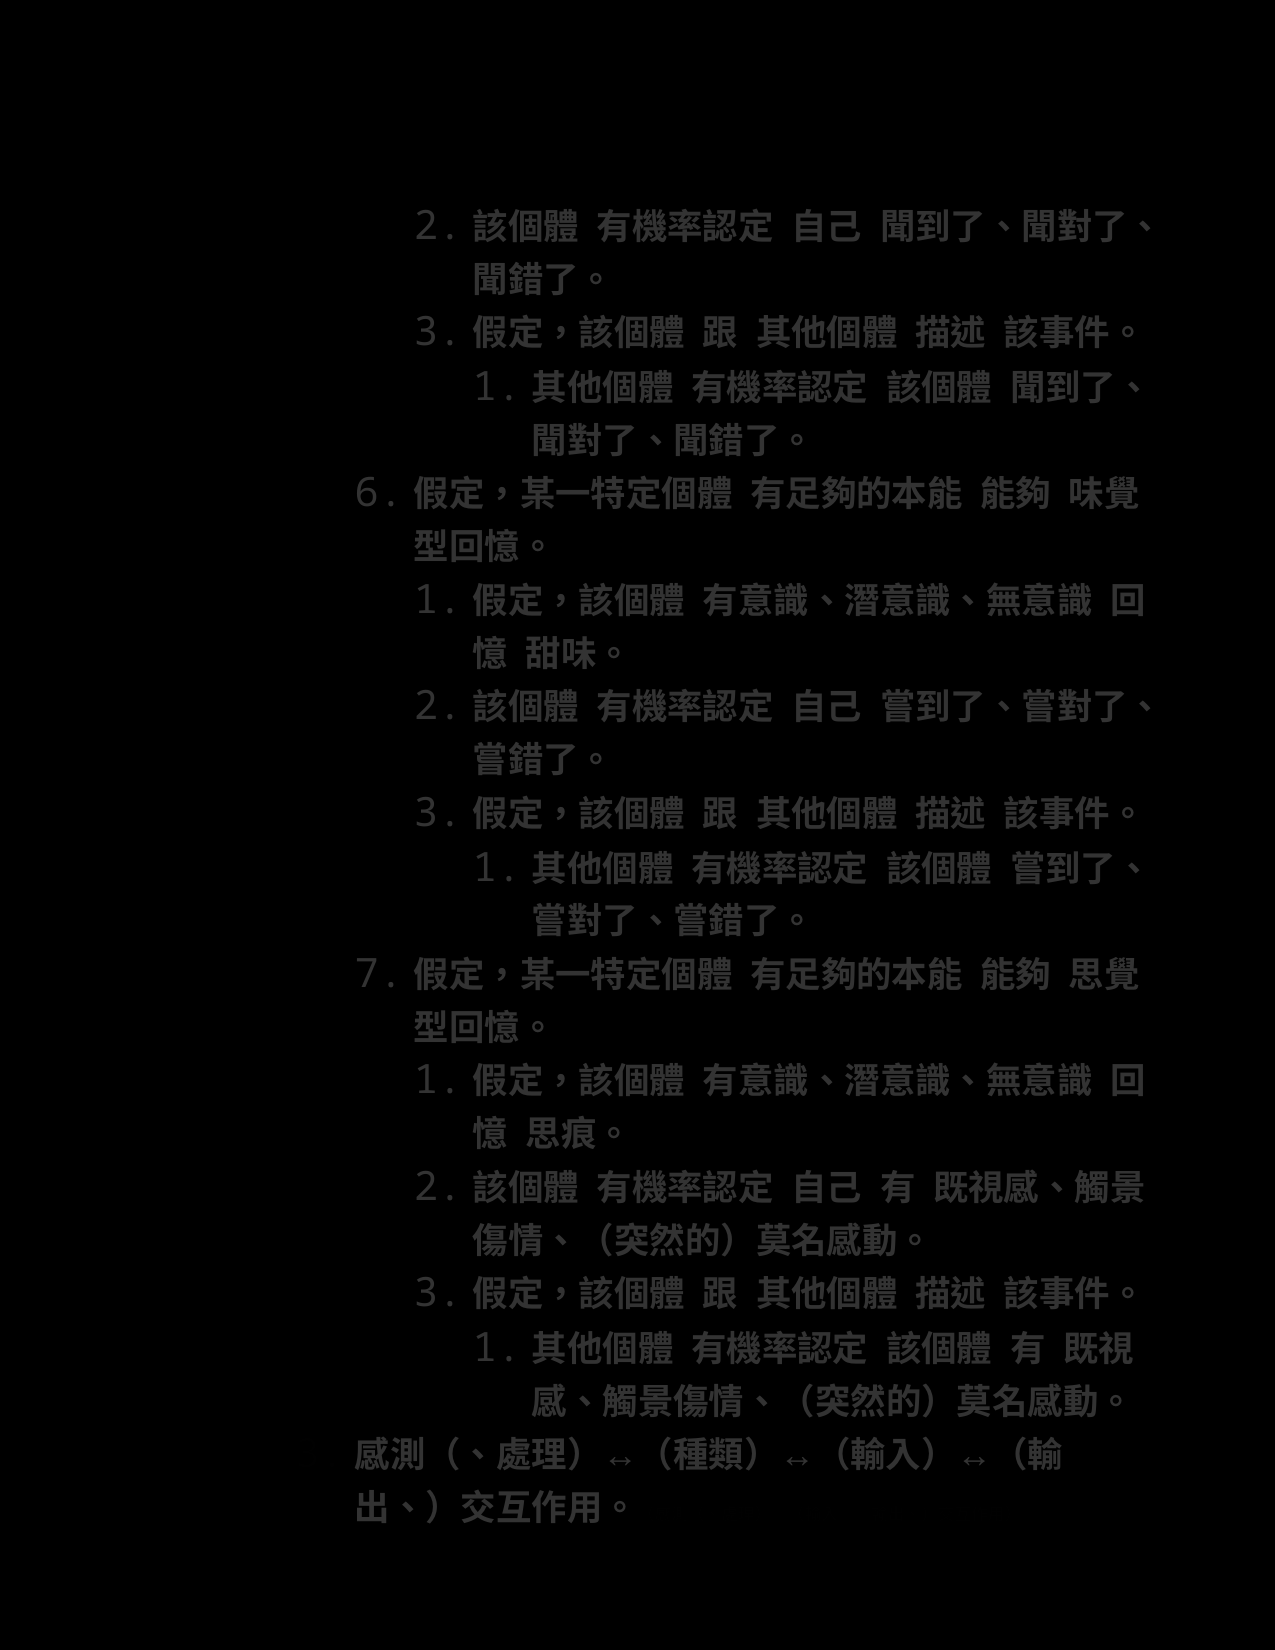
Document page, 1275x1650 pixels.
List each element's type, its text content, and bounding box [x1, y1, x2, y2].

list 該個體 有機率認定 自己 聞到了、聞對了、聞錯了。 [413, 196, 1157, 302]
list 假定，該個體 跟 其他個體 描述 該事件。 [413, 1263, 1157, 1318]
list 感測（、處理）↔（種類）↔（輸入）↔（輸出、）交互作用。（感測（、處理）↔（輸入 ↔ 輸出、）交互作用） [295, 1425, 1157, 1531]
list 該個體 有機率認定 自己 有 既視感、觸景傷情、（突然的）莫名感動。 [413, 1157, 1157, 1263]
list 其他個體 有機率認定 該個體 聞到了、聞對了、聞錯了。 [472, 357, 1157, 464]
list 假定，某一特定個體 有足夠的本能 能夠 味覺型回憶。 [354, 464, 1157, 570]
list 假定，某一特定個體 有足夠的本能 能夠 思覺型回憶。 [354, 944, 1157, 1051]
list 其他個體 有機率認定 該個體 嘗到了、嘗對了、嘗錯了。 [472, 838, 1157, 944]
list 其他個體 有機率認定 該個體 有 既視感、觸景傷情、（突然的）莫名感動。 [472, 1318, 1157, 1425]
list 假定，該個體 有意識、潛意識、無意識 回憶 甜味。 [413, 570, 1157, 676]
list 假定，該個體 跟 其他個體 描述 該事件。 [413, 783, 1157, 838]
list 該個體 有機率認定 自己 嘗到了、嘗對了、嘗錯了。 [413, 676, 1157, 783]
list 假定，該個體 有意識、潛意識、無意識 回憶 思痕。 [413, 1051, 1157, 1157]
list 假定，該個體 跟 其他個體 描述 該事件。 [413, 302, 1157, 357]
